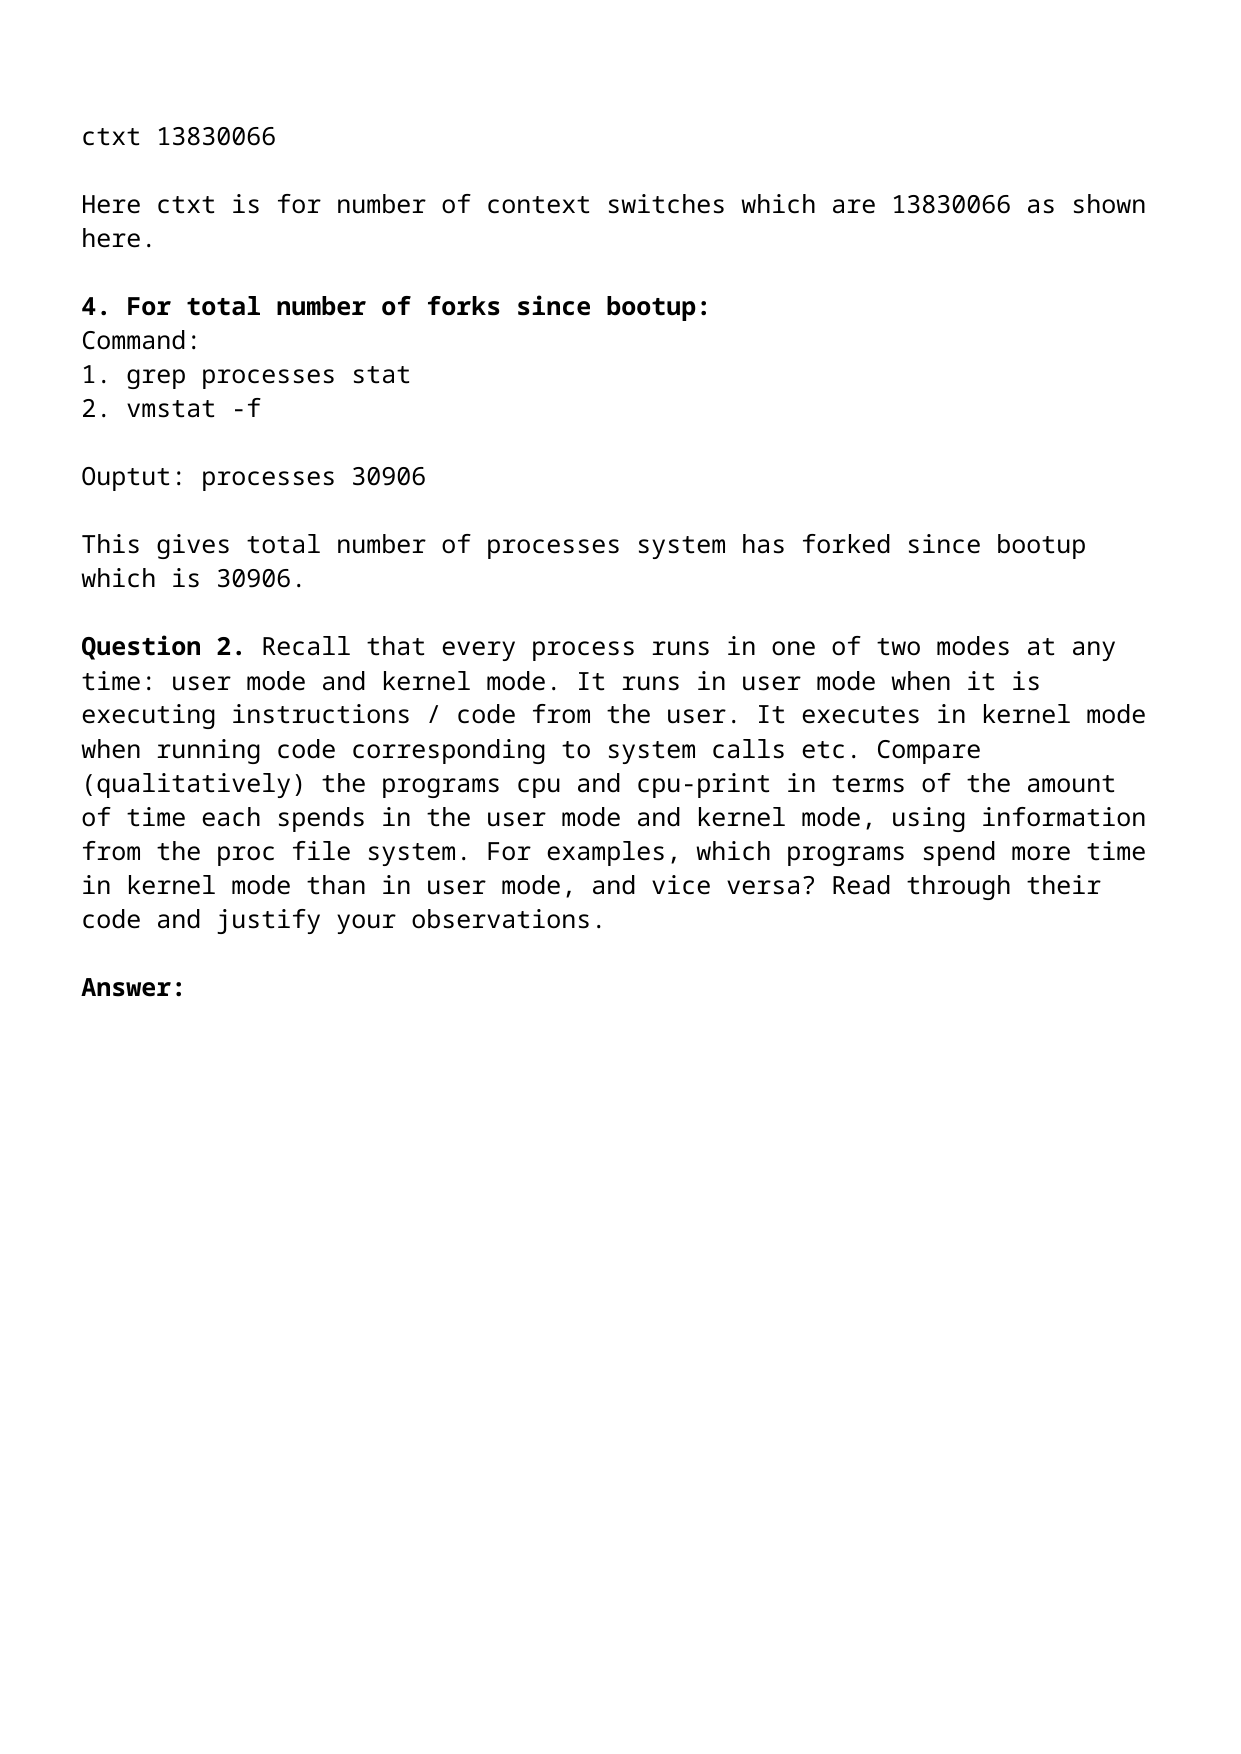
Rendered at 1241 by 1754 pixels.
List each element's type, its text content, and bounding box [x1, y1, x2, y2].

text ctxt 13830066 [81, 118, 1159, 152]
text 1. grep processes stat [81, 357, 1159, 391]
text 4. For total number of forks since bootup: [81, 288, 1159, 322]
text Question 2. Recall that every process runs in one of two modes at any time: user mode and kernel mode. It runs in user mode when it is executing instructions / code from the user. It executes in kernel mode when running code corresponding to system calls etc. Compare (qualitatively) the programs cpu and cpu-print in terms of the amount of time each spends in the user mode and kernel mode, using information from the proc file system. For examples, which programs spend more time in kernel mode than in user mode, and vice versa? Read through their code and justify your observations. [81, 629, 1159, 936]
text Here ctxt is for number of context switches which are 13830066 as shown here. [81, 186, 1159, 254]
text Command: [81, 322, 1159, 357]
text Ouptut: processes 30906 [81, 459, 1159, 493]
text This gives total number of processes system has forked since bootup which is 30906. [81, 527, 1159, 595]
text 2. vmstat -f [81, 391, 1159, 425]
text Answer: [81, 970, 1159, 1004]
